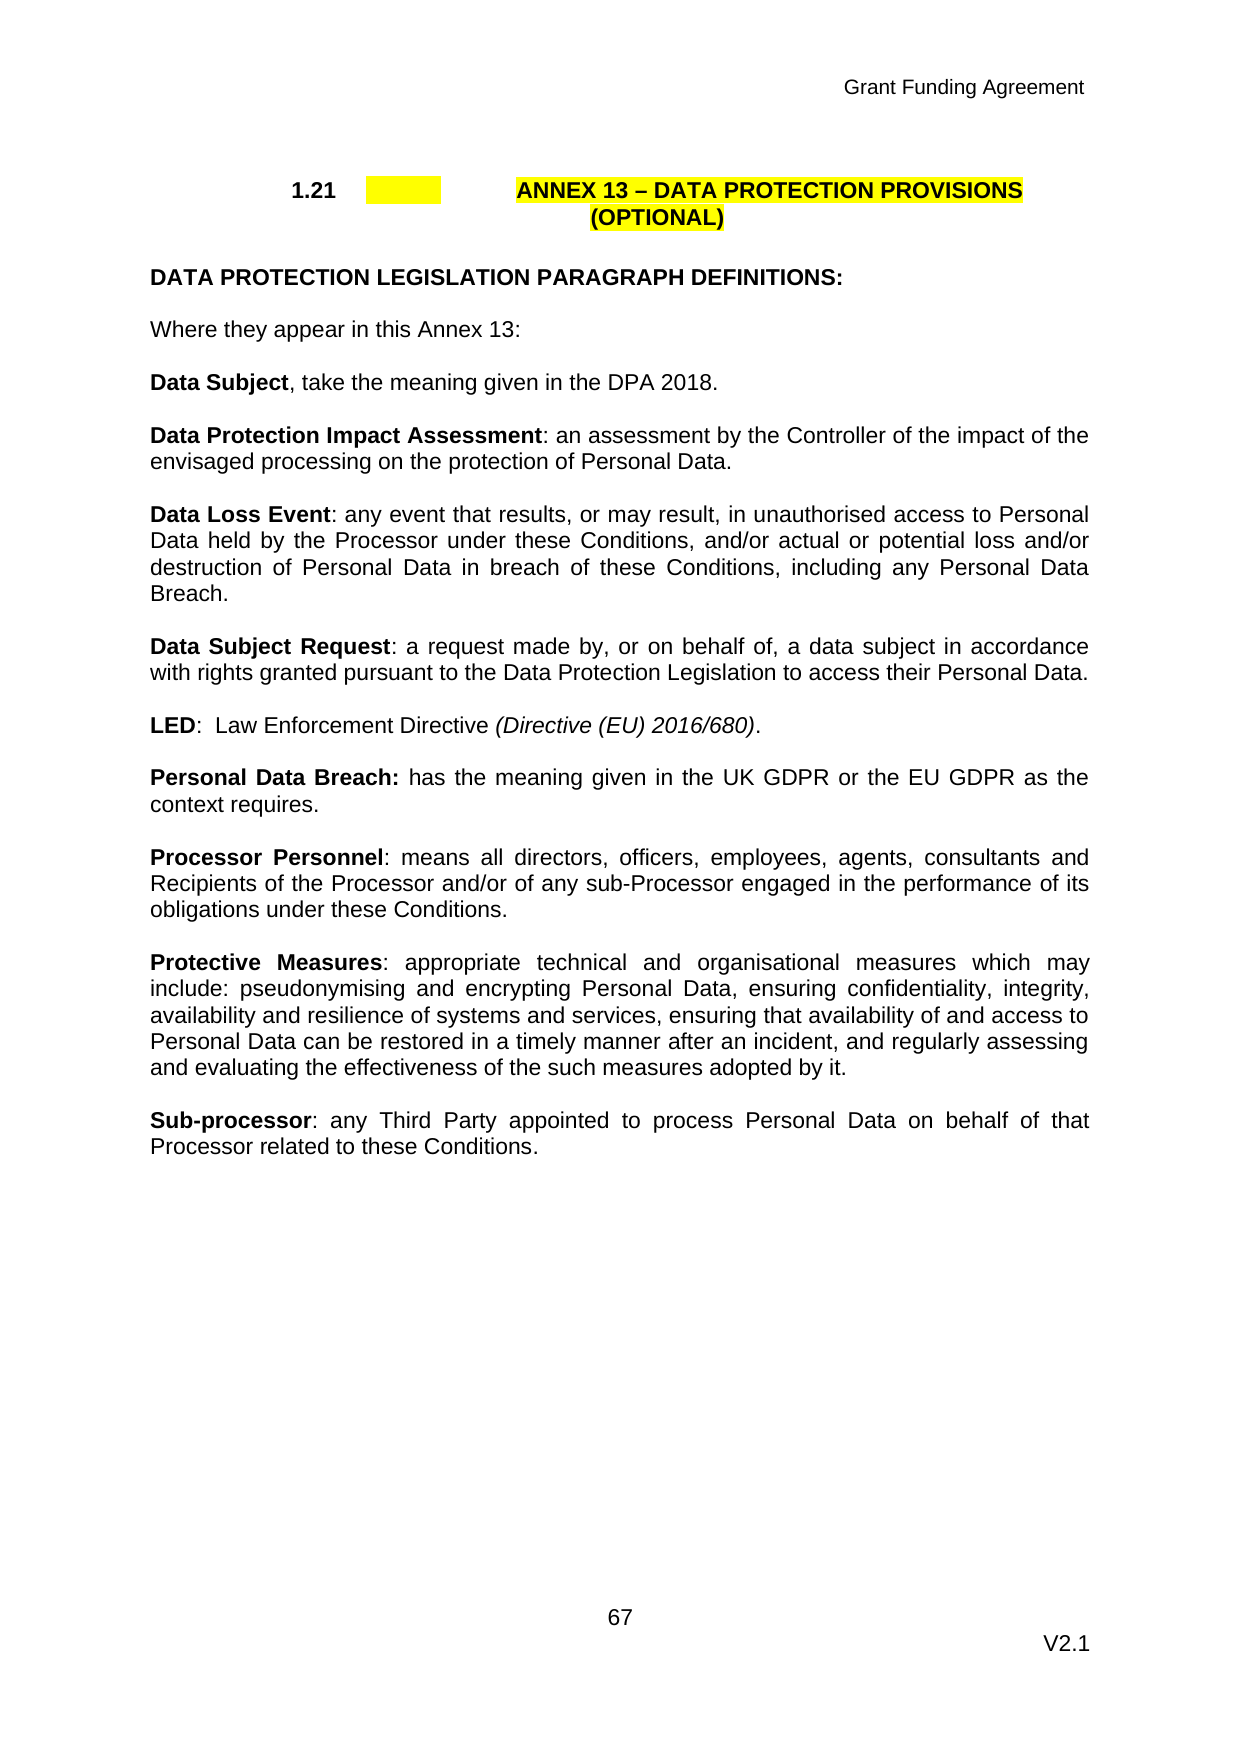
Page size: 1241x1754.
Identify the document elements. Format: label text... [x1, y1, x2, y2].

text Processor Personnel: means all directors, officers, employees, agents, consultants and Recipients of the Processor and/or of any sub-Processor engaged in the performance of its obligations under these Conditions. [150, 843, 1090, 922]
text Data Subject Request: a request made by, or on behalf of, a data subject in accordance with rights granted pursuant to the Data Protection Legislation to access their Personal Data. [150, 633, 1090, 685]
text Data Subject, take the meaning given in the DPA 2018. [150, 369, 1090, 395]
text Protective Measures: appropriate technical and organisational measures which may include: pseudonymising and encrypting Personal Data, ensuring confidentiality, integrity, availability and resilience of systems and services, ensuring that availability of and access to Personal Data can be restored in a timely manner after an incident, and regularly assessing and evaluating the effectiveness of the such measures adopted by it. [150, 949, 1090, 1081]
text LED: Law Enforcement Directive (Directive (EU) 2016/680). [150, 712, 1090, 738]
text Where they appear in this Annex 13: [150, 316, 1090, 343]
text Personal Data Breach: has the meaning given in the UK GDPR or the EU GDPR as the context requires. [150, 764, 1090, 817]
text DATA PROTECTION LEGISLATION PARAGRAPH DEFINITIONS: [150, 264, 1090, 290]
text Data Loss Event: any event that results, or may result, in unauthorised access to Personal Data held by the Processor under these Conditions, and/or actual or potential loss and/or destruction of Personal Data in breach of these Conditions, including any Personal Data Breach. [150, 501, 1090, 606]
text Sub-processor: any Third Party appointed to process Personal Data on behalf of that Processor related to these Conditions. [150, 1107, 1090, 1160]
subtitle ANNEX 13 – DATA PROTECTION PROVISIONS (Optional) [224, 176, 1090, 231]
text Data Protection Impact Assessment: an assessment by the Controller of the impact of the envisaged processing on the protection of Personal Data. [150, 422, 1090, 474]
